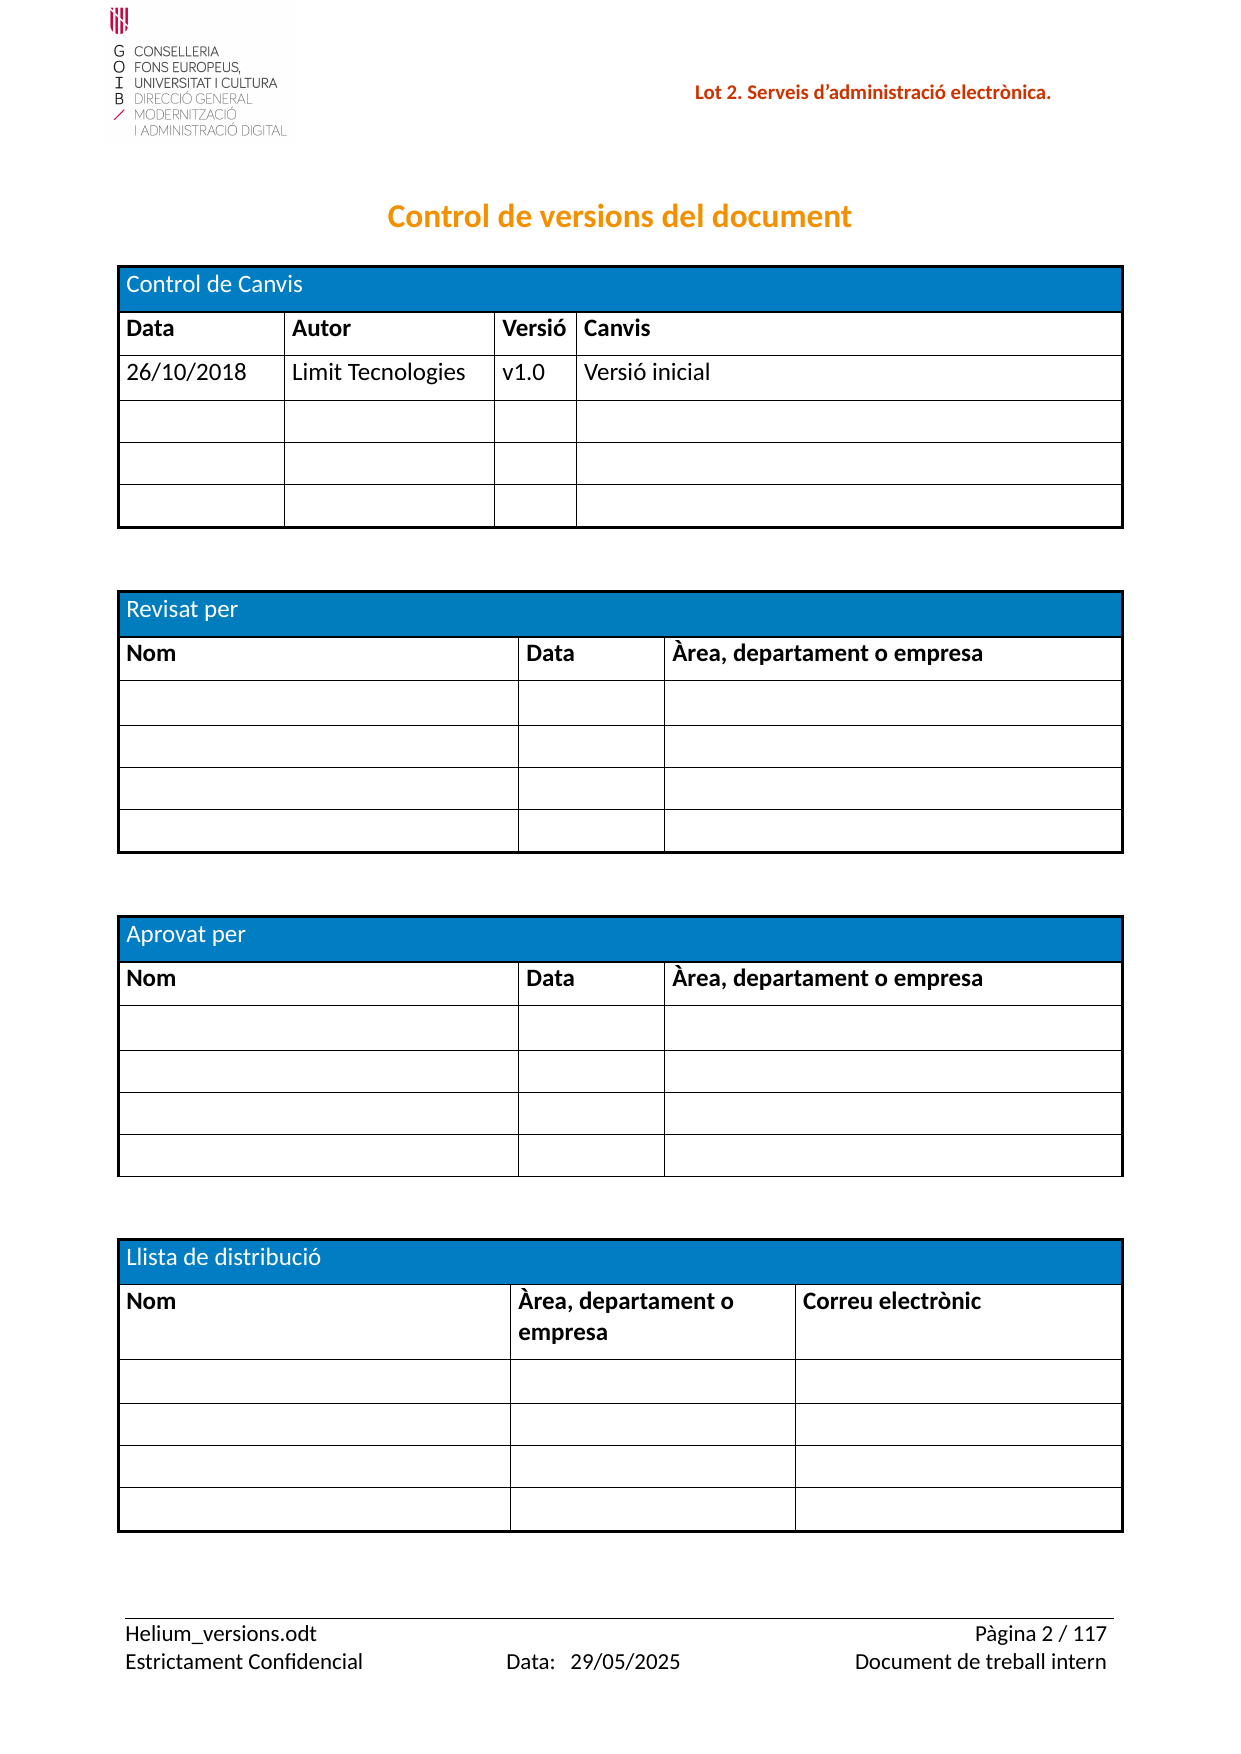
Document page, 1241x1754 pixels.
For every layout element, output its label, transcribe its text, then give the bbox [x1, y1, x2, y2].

table_cell Versió inicial [577, 356, 1121, 399]
table_cell [120, 1488, 510, 1529]
table_header Aprovat per [120, 918, 1121, 961]
table_cell [120, 768, 518, 809]
table_cell Àrea, departament o empresa [511, 1285, 795, 1359]
table_cell [495, 443, 576, 484]
table_cell [120, 726, 518, 767]
table_cell [511, 1446, 795, 1487]
table_cell [120, 1006, 518, 1049]
table_cell [519, 1135, 664, 1176]
table_cell [665, 768, 1121, 809]
table_cell [120, 1360, 510, 1403]
table_cell Autor [285, 313, 494, 355]
table_cell [120, 401, 284, 442]
table_cell v1.0 [495, 356, 576, 399]
table_cell [665, 1051, 1121, 1092]
table_cell Canvis [577, 313, 1121, 355]
table_cell [120, 1404, 510, 1445]
table_cell Limit Tecnologies [285, 356, 494, 399]
table_cell Data [519, 638, 664, 680]
table_cell [519, 1006, 664, 1049]
table_cell [665, 681, 1121, 724]
table_cell Àrea, departament o empresa [665, 638, 1121, 680]
picture [100, 0, 297, 144]
table_cell [285, 401, 494, 442]
table_cell Nom [120, 1285, 510, 1359]
table_cell [120, 1135, 518, 1176]
table_cell [285, 443, 494, 484]
table_cell [120, 485, 284, 526]
table_cell Nom [120, 963, 518, 1005]
table_cell [120, 810, 518, 851]
table_cell [519, 1051, 664, 1092]
table_cell [577, 443, 1121, 484]
table_cell [665, 1006, 1121, 1049]
table_cell [285, 485, 494, 526]
table_cell [120, 681, 518, 724]
table_cell [519, 768, 664, 809]
table_cell [577, 485, 1121, 526]
table_cell [511, 1360, 795, 1403]
table_cell [511, 1488, 795, 1529]
table_cell [796, 1360, 1121, 1403]
table_cell [665, 1093, 1121, 1134]
table_cell [120, 1446, 510, 1487]
table_cell [120, 1093, 518, 1134]
table_cell [665, 726, 1121, 767]
table_header Control de Canvis [120, 268, 1121, 311]
table_cell Data [120, 313, 284, 355]
table_cell [519, 726, 664, 767]
table_cell [796, 1488, 1121, 1529]
table_cell [519, 681, 664, 724]
table_cell Àrea, departament o empresa [665, 963, 1121, 1005]
table_cell Versió [495, 313, 576, 355]
table_cell [120, 443, 284, 484]
table_cell [495, 401, 576, 442]
table_cell [519, 810, 664, 851]
table_cell [796, 1446, 1121, 1487]
table_cell [519, 1093, 664, 1134]
subtitle Control de versions del document [118, 195, 1122, 236]
table_cell [120, 1051, 518, 1092]
table_cell [495, 485, 576, 526]
table_cell [665, 1135, 1121, 1176]
table_cell [665, 810, 1121, 851]
table_cell [511, 1404, 795, 1445]
table_cell Data [519, 963, 664, 1005]
table_cell Nom [120, 638, 518, 680]
table_header Revisat per [120, 593, 1121, 636]
table_cell [577, 401, 1121, 442]
table_cell [796, 1404, 1121, 1445]
table_cell 26/10/2018 [120, 356, 284, 399]
table_header Llista de distribució [120, 1241, 1121, 1284]
table_cell Correu electrònic [796, 1285, 1121, 1359]
